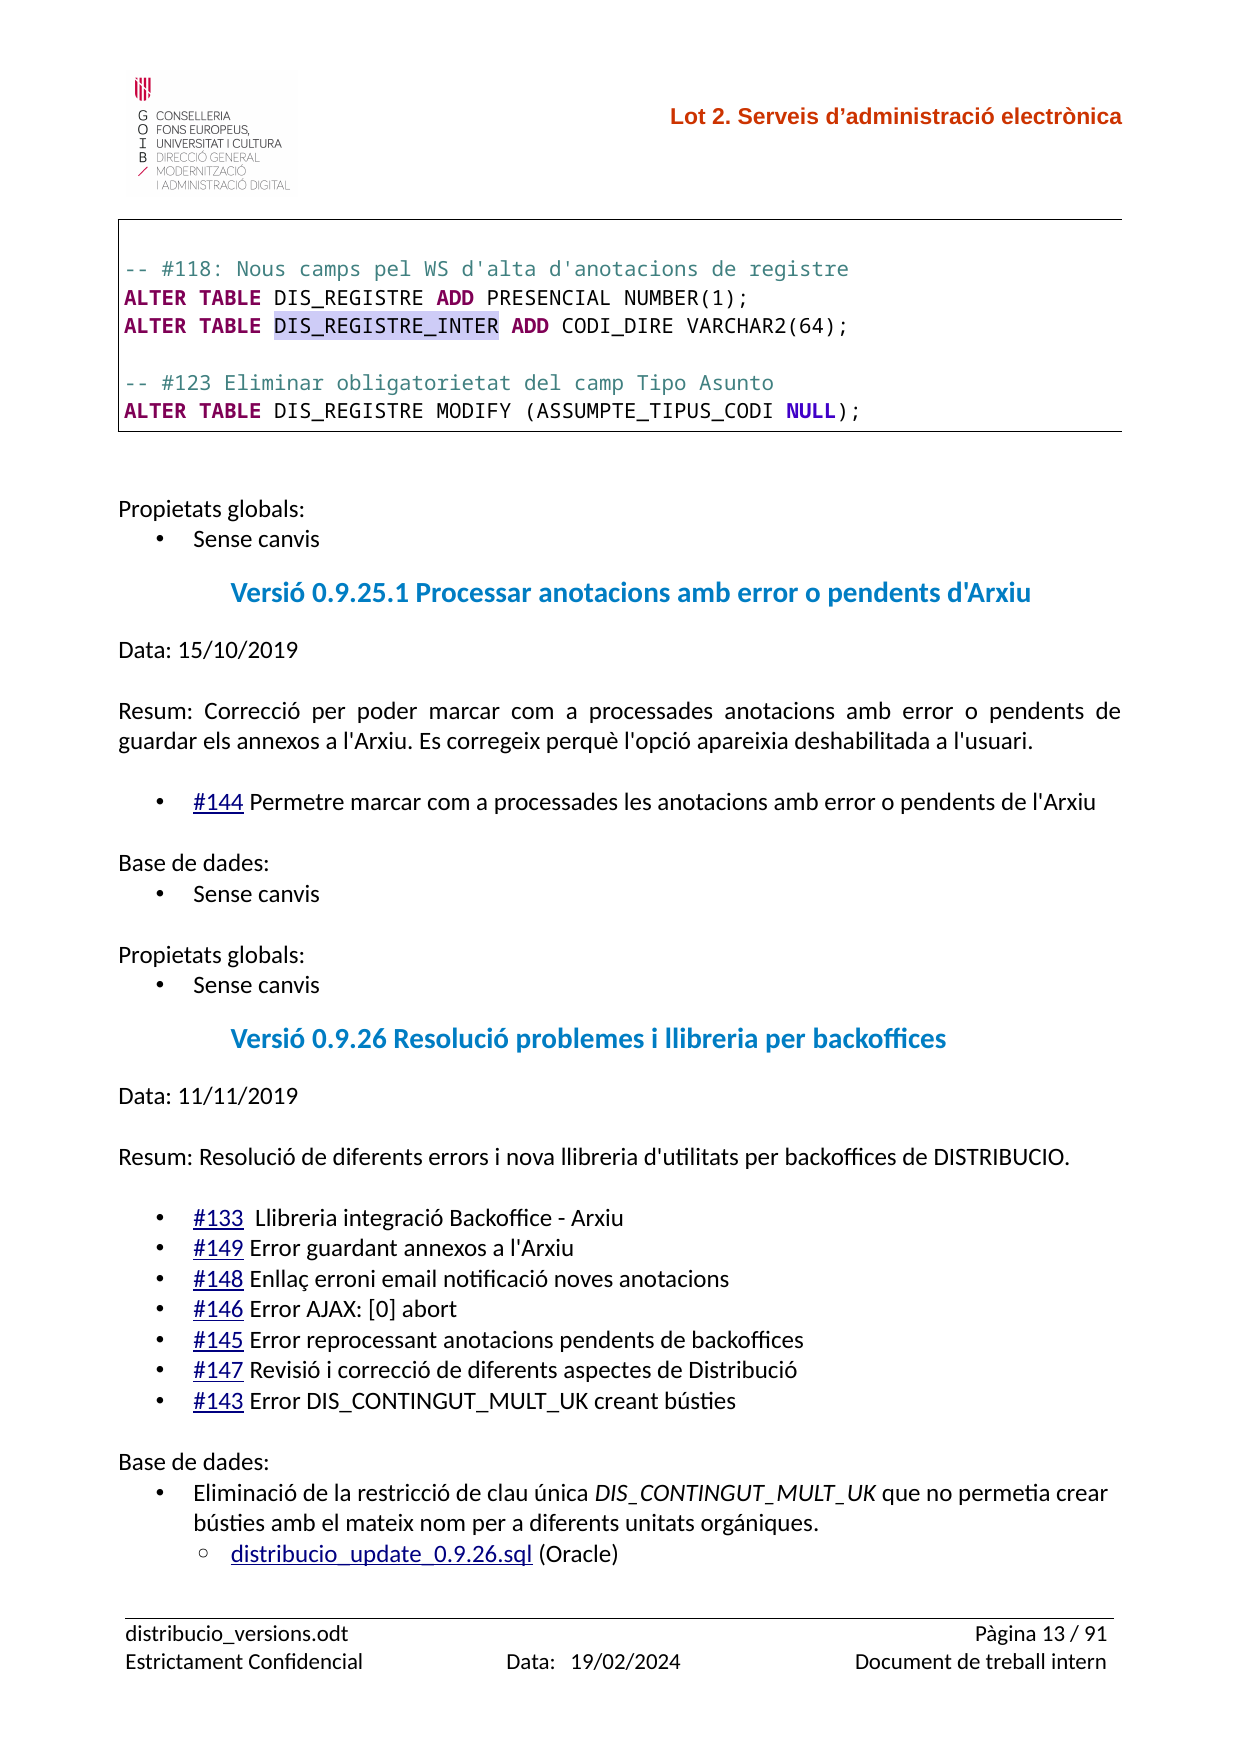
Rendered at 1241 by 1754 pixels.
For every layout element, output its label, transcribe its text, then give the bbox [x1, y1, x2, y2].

text Base de dades: [118, 1446, 1122, 1477]
text Resum: Correcció per poder marcar com a processades anotacions amb error o pendents de guardar els annexos a l'Arxiu. Es corregeix perquè l'opció apareixia deshabilitada a l'usuari. [118, 695, 1122, 756]
list #148 Enllaç erroni email notificació noves anotacions [156, 1263, 1122, 1293]
list Eliminació de la restricció de clau única DIS_CONTINGUT_MULT_UK que no permetia crear bústies amb el mateix nom per a diferents unitats orgániques. [156, 1477, 1122, 1538]
text Propietats globals: [118, 493, 1122, 523]
text Base de dades: [118, 847, 1122, 878]
list Sense canvis [156, 878, 1122, 908]
text Data: 11/11/2019 [118, 1080, 1122, 1110]
list #144 Permetre marcar com a processades les anotacions amb error o pendents de l'Arxiu [156, 786, 1122, 817]
list #145 Error reprocessant anotacions pendents de backoffices [156, 1324, 1122, 1354]
list Sense canvis [156, 523, 1122, 554]
text Resum: Resolució de diferents errors i nova llibreria d'utilitats per backoffices de DISTRIBUCIO. [118, 1141, 1122, 1171]
list #133 Llibreria integració Backoffice - Arxiu [156, 1202, 1122, 1232]
table_header -- #118: Nous camps pel WS d'alta d'anotacions de registre ALTER TABLE DIS_REGISTRE ADD PRESENCIAL NUMBER(1); ALTER TABLE DIS_REGISTRE_INTER ADD CODI_DIRE VARCHAR2(64); -- #123 Eliminar obligatorietat del camp Tipo Asunto ALTER TABLE DIS_REGISTRE MODIFY (ASSUMPTE_TIPUS_CODI NULL); [119, 220, 1122, 431]
list #143 Error DIS_CONTINGUT_MULT_UK creant bústies [156, 1385, 1122, 1416]
picture [126, 70, 299, 197]
text Propietats globals: [118, 939, 1122, 969]
list Sense canvis [156, 969, 1122, 1000]
list #149 Error guardant annexos a l'Arxiu [156, 1232, 1122, 1263]
list #147 Revisió i correcció de diferents aspectes de Distribució [156, 1354, 1122, 1385]
list distribucio_update_0.9.26.sql (Oracle) [193, 1538, 1122, 1568]
subtitle Versió 0.9.26 Resolució problemes i llibreria per backoffices [153, 1021, 1122, 1056]
text Data: 15/10/2019 [118, 634, 1122, 664]
subtitle Versió 0.9.25.1 Processar anotacions amb error o pendents d'Arxiu [153, 574, 1122, 610]
list #146 Error AJAX: [0] abort [156, 1293, 1122, 1324]
